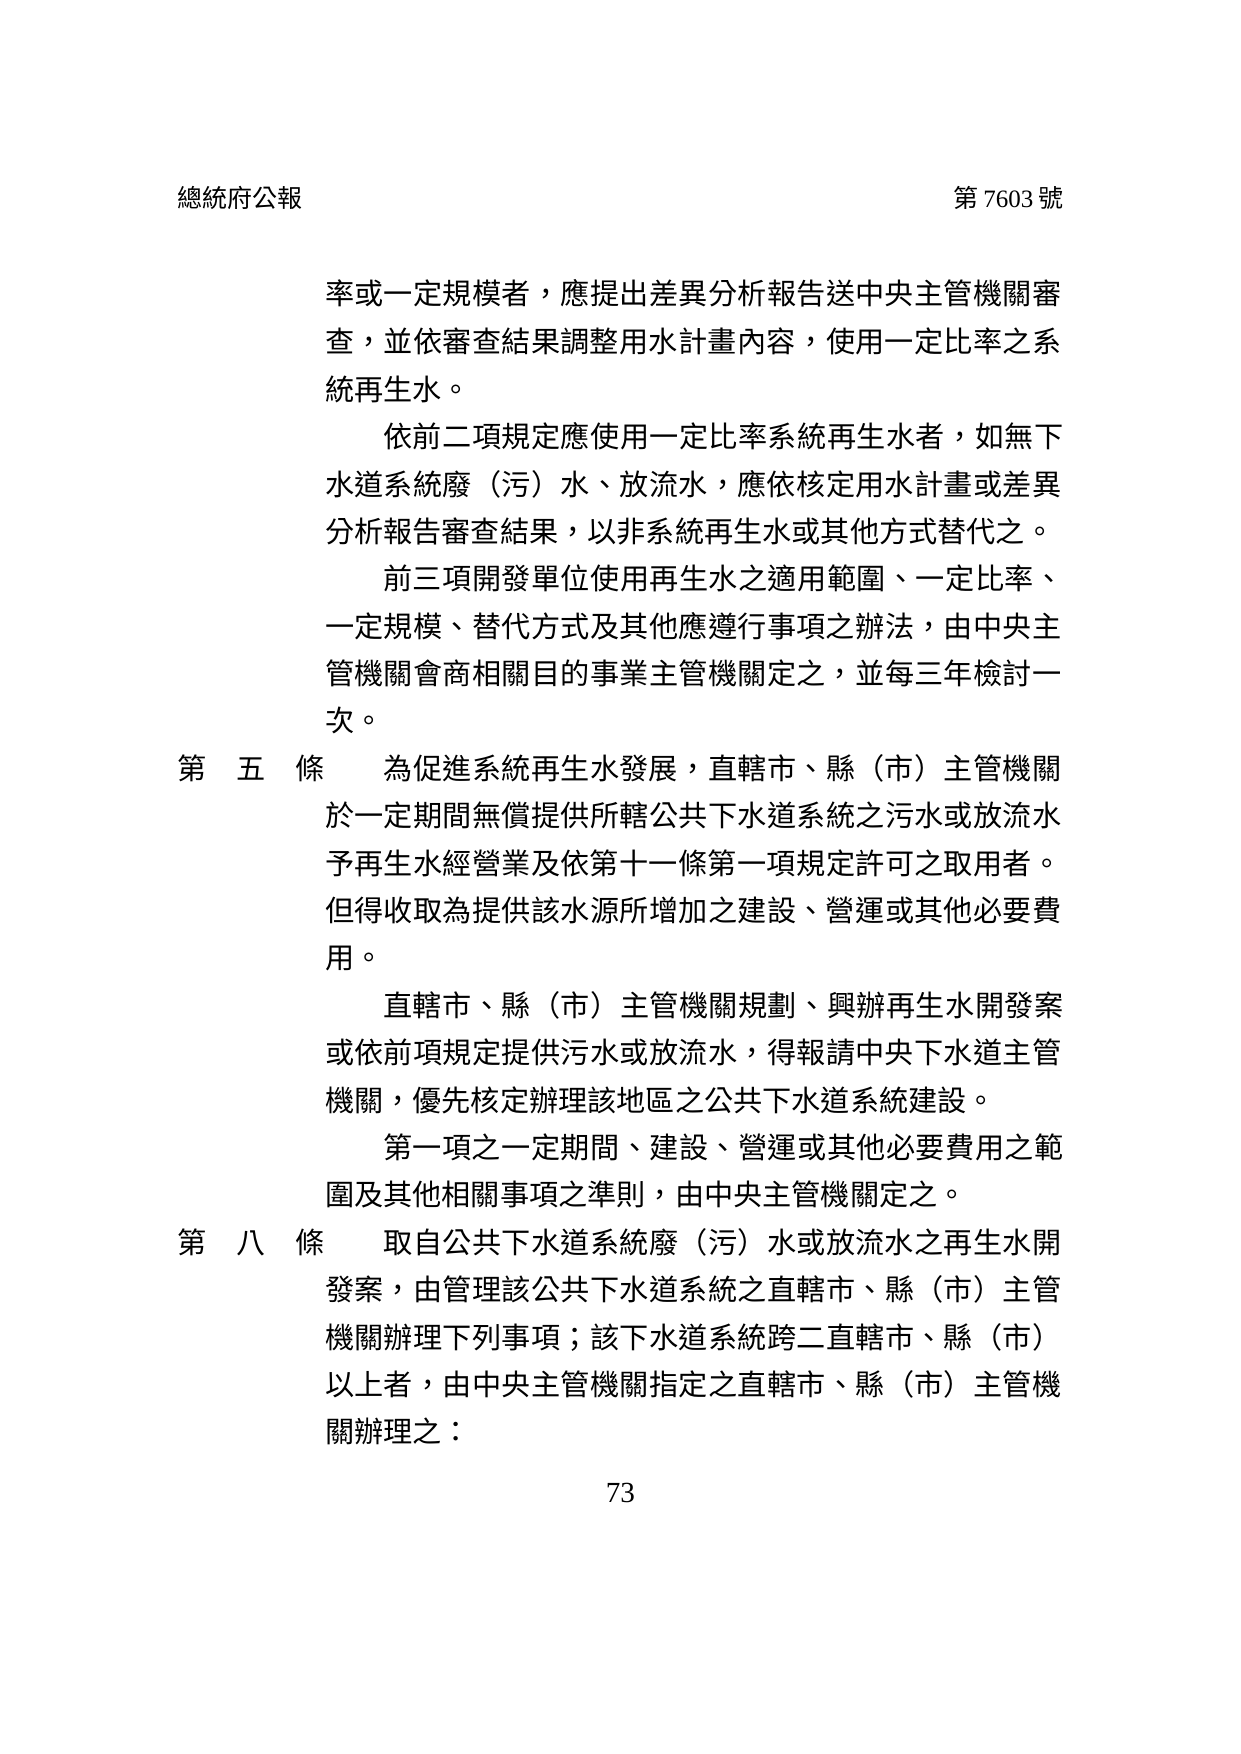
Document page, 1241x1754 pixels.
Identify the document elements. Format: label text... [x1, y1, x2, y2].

text 率或一定規模者，應提出差異分析報告送中央主管機關審查，並依審查結果調整用水計畫內容，使用一定比率之系統再生水。 [325, 266, 1063, 409]
text 第 八 條 取自公共下水道系統廢（污）水或放流水之再生水開發案，由管理該公共下水道系統之直轄市、縣（市）主管機關辦理下列事項；該下水道系統跨二直轄市、縣（市）以上者，由中央主管機關指定之直轄市、縣（市）主管機關辦理之： [177, 1215, 1063, 1452]
text 第一項之一定期間、建設、營運或其他必要費用之範圍及其他相關事項之準則，由中央主管機關定之。 [325, 1121, 1063, 1215]
text 前三項開發單位使用再生水之適用範圍、一定比率、一定規模、替代方式及其他應遵行事項之辦法，由中央主管機關會商相關目的事業主管機關定之，並每三年檢討一次。 [325, 552, 1063, 741]
text 直轄市、縣（市）主管機關規劃、興辦再生水開發案或依前項規定提供污水或放流水，得報請中央下水道主管機關，優先核定辦理該地區之公共下水道系統建設。 [325, 978, 1063, 1121]
text 依前二項規定應使用一定比率系統再生水者，如無下水道系統廢（污）水、放流水，應依核定用水計畫或差異分析報告審查結果，以非系統再生水或其他方式替代之。 [325, 409, 1063, 552]
text 第 五 條 為促進系統再生水發展，直轄市、縣（市）主管機關於一定期間無償提供所轄公共下水道系統之污水或放流水予再生水經營業及依第十一條第一項規定許可之取用者。但得收取為提供該水源所增加之建設、營運或其他必要費用。 [177, 741, 1063, 978]
